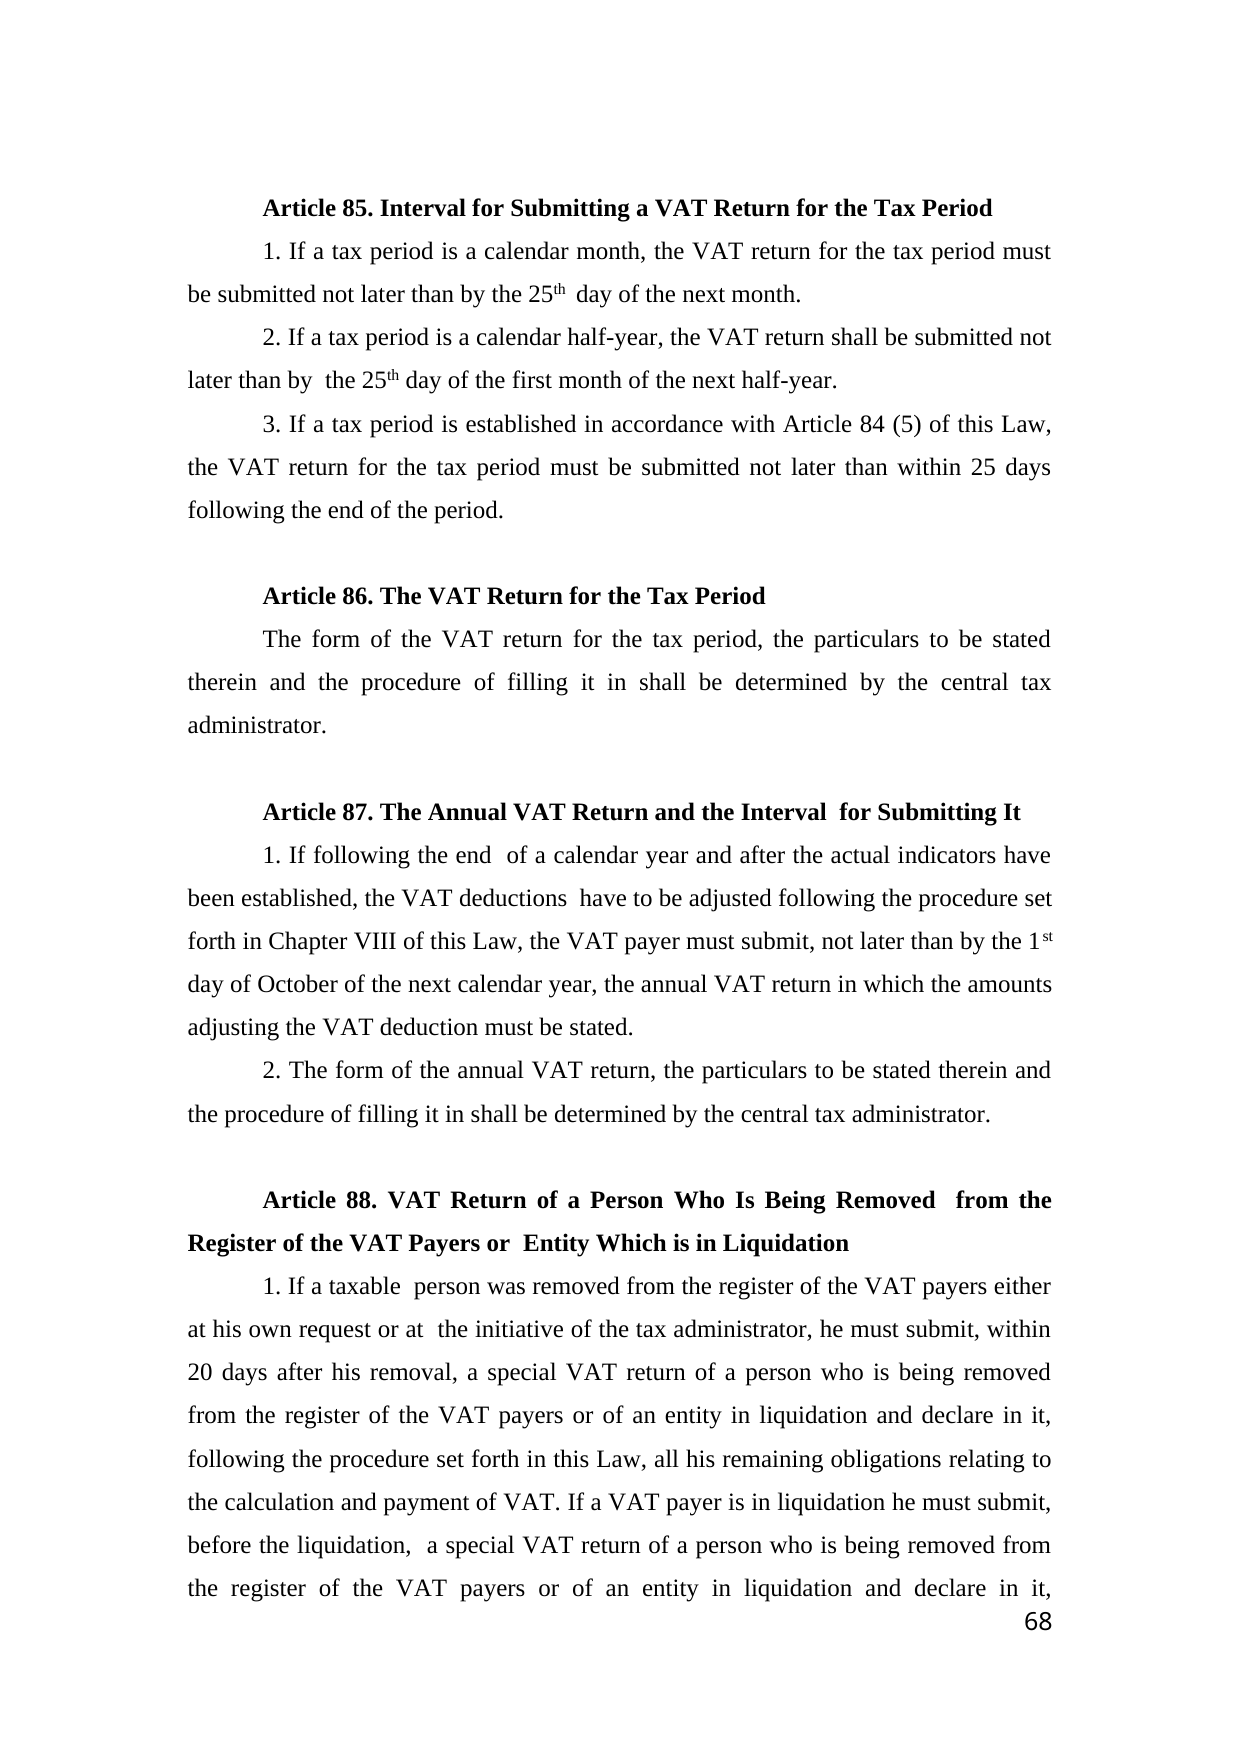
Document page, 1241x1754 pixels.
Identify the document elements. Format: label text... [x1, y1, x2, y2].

text 1. If a taxable person was removed from the register of the VAT payers either at his own request or at the initiative of the tax administrator, he must submit, within 20 days after his removal, a special VAT return of a person who is being removed from the register of the VAT payers or of an entity in liquidation and declare in it, following the procedure set forth in this Law, all his remaining obligations relating to the calculation and payment of VAT. If a VAT payer is in liquidation he must submit, before the liquidation, a special VAT return of a person who is being removed from the register of the VAT payers or of an entity in liquidation and declare in it, [187, 1271, 1053, 1602]
text 2. The form of the annual VAT return, the particulars to be stated therein and the procedure of filling it in shall be determined by the central tax administrator. [187, 1056, 1053, 1127]
text Article 86. The VAT Return for the Tax Period [187, 581, 1053, 610]
text Article 85. Interval for Submitting a VAT Return for the Tax Period [187, 193, 1053, 222]
text Article 87. The Annual VAT Return and the Interval for Submitting It [187, 797, 1053, 826]
text The form of the VAT return for the tax period, the particulars to be stated therein and the procedure of filling it in shall be determined by the central tax administrator. [187, 624, 1053, 739]
text 1. If a tax period is a calendar month, the VAT return for the tax period must be submitted not later than by the 25th day of the next month. [187, 236, 1053, 308]
text 3. If a tax period is established in accordance with Article 84 (5) of this Law, the VAT return for the tax period must be submitted not later than within 25 days following the end of the period. [187, 409, 1053, 524]
text Article 88. VAT Return of a Person Who Is Being Removed from the Register of the VAT Payers or Entity Which is in Liquidation [187, 1185, 1053, 1257]
text 2. If a tax period is a calendar half-year, the VAT return shall be submitted not later than by the 25th day of the first month of the next half-year. [187, 322, 1053, 394]
text 1. If following the end of a calendar year and after the actual indicators have been established, the VAT deductions have to be adjusted following the procedure set forth in Chapter VIII of this Law, the VAT payer must submit, not later than by the 1st day of October of the next calendar year, the annual VAT return in which the amounts adjusting the VAT deduction must be stated. [187, 840, 1053, 1041]
